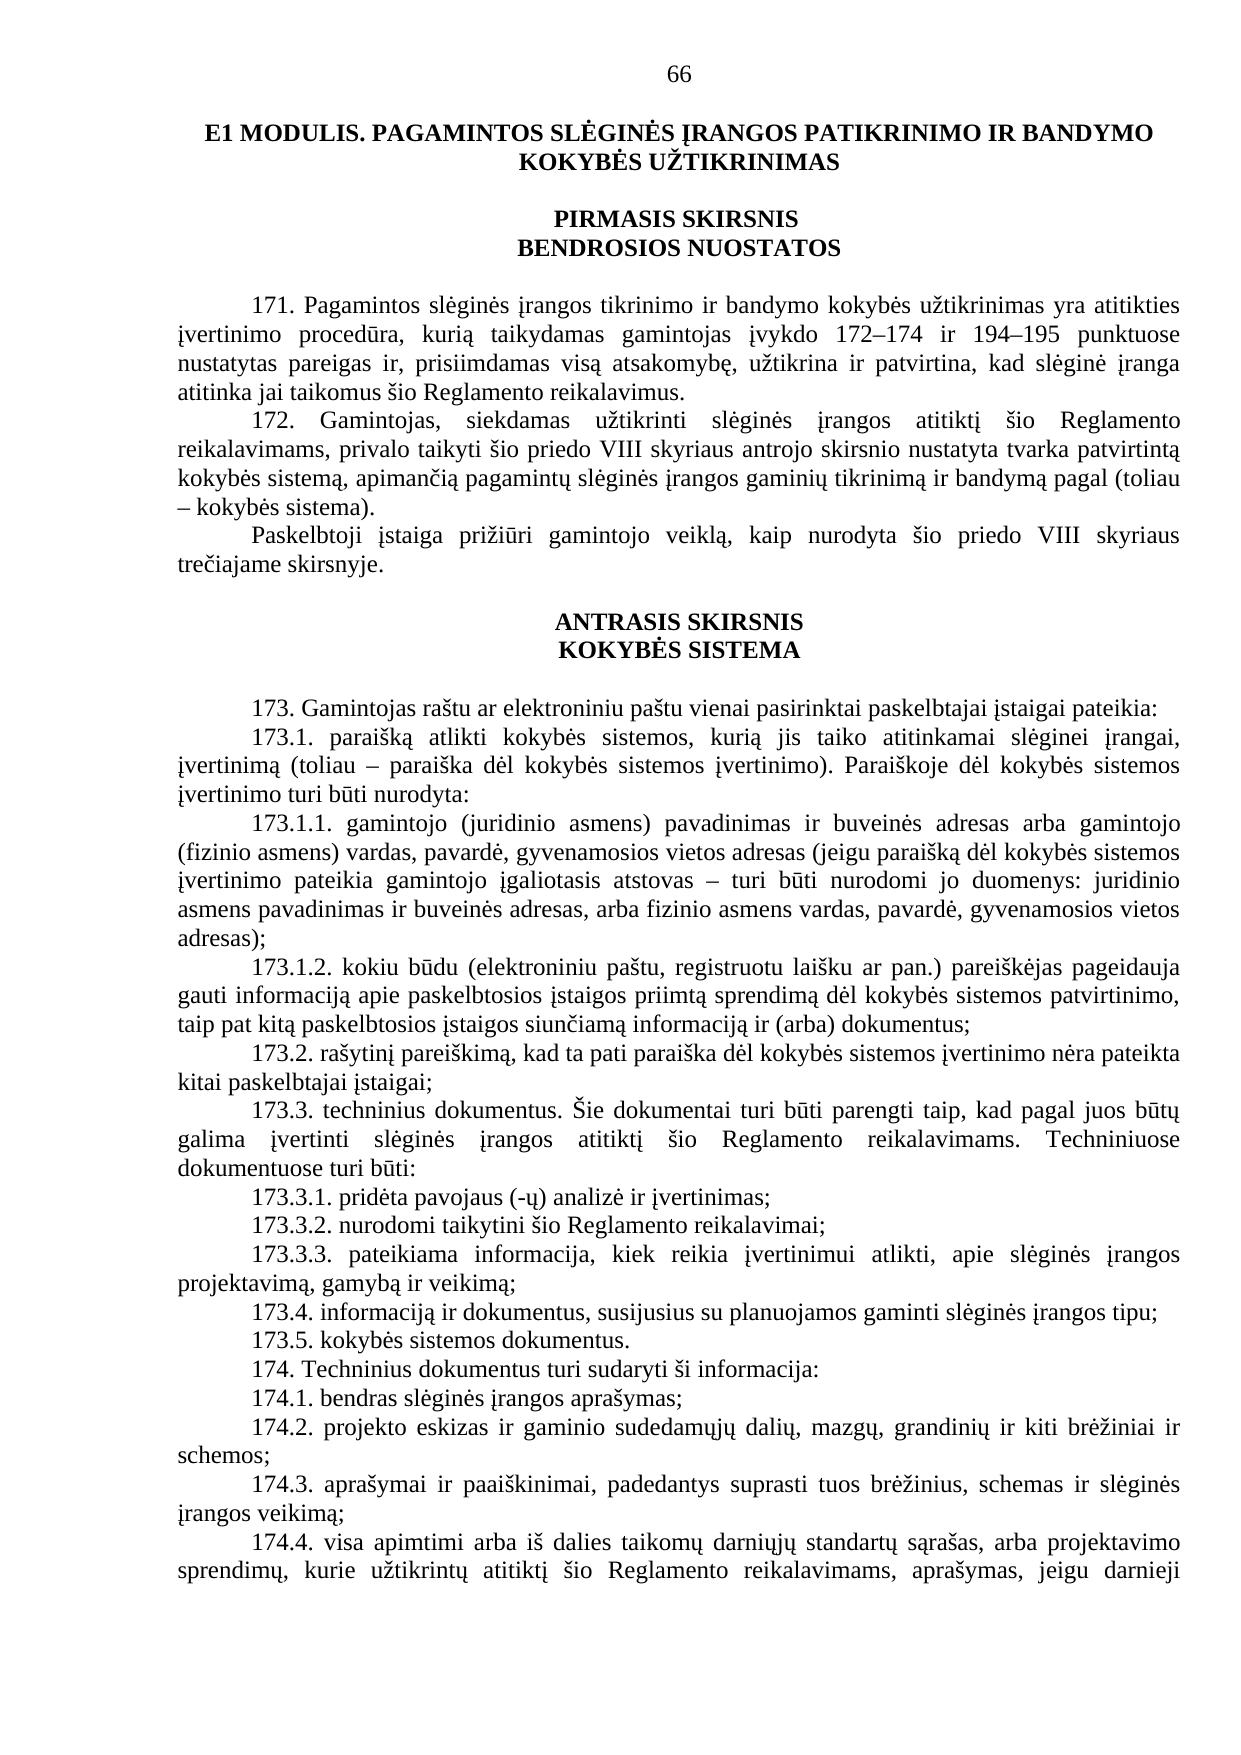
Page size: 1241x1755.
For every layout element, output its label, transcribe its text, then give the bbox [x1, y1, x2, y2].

text BENDROSIOS NUOSTATOS [177, 233, 1181, 262]
text KOKYBĖS SISTEMA [177, 636, 1181, 664]
text 173. Gamintojas raštu ar elektroniniu paštu vienai pasirinktai paskelbtajai įstaigai pateikia: [177, 693, 1181, 722]
text 174.4. visa apimtimi arba iš dalies taikomų darniųjų standartų sąrašas, arba projektavimo sprendimų, kurie užtikrintų atitiktį šio Reglamento reikalavimams, aprašymas, jeigu darnieji [177, 1527, 1181, 1584]
text 174. Techninius dokumentus turi sudaryti ši informacija: [177, 1354, 1181, 1383]
text 173.3.3. pateikiama informacija, kiek reikia įvertinimui atlikti, apie slėginės įrangos projektavimą, gamybą ir veikimą; [177, 1239, 1181, 1297]
text 174.2. projekto eskizas ir gaminio sudedamųjų dalių, mazgų, grandinių ir kiti brėžiniai ir schemos; [177, 1412, 1181, 1469]
text 173.3. techninius dokumentus. Šie dokumentai turi būti parengti taip, kad pagal juos būtų galima įvertinti slėginės įrangos atitiktį šio Reglamento reikalavimams. Techniniuose dokumentuose turi būti: [177, 1096, 1181, 1182]
text 173.3.1. pridėta pavojaus (-ų) analizė ir įvertinimas; [177, 1182, 1181, 1211]
text PIRMASIS SKIRSNIS [177, 204, 1181, 233]
text 171. Pagamintos slėginės įrangos tikrinimo ir bandymo kokybės užtikrinimas yra atitikties įvertinimo procedūra, kurią taikydamas gamintojas įvykdo 172–174 ir 194–195 punktuose nustatytas pareigas ir, prisiimdamas visą atsakomybę, užtikrina ir patvirtina, kad slėginė įranga atitinka jai taikomus šio Reglamento reikalavimus. [177, 291, 1181, 406]
text 173.2. rašytinį pareiškimą, kad ta pati paraiška dėl kokybės sistemos įvertinimo nėra pateikta kitai paskelbtajai įstaigai; [177, 1038, 1181, 1096]
text 173.4. informaciją ir dokumentus, susijusius su planuojamos gaminti slėginės įrangos tipu; [177, 1297, 1181, 1326]
text 173.5. kokybės sistemos dokumentus. [177, 1326, 1181, 1354]
text 173.1.1. gamintojo (juridinio asmens) pavadinimas ir buveinės adresas arba gamintojo (fizinio asmens) vardas, pavardė, gyvenamosios vietos adresas (jeigu paraišką dėl kokybės sistemos įvertinimo pateikia gamintojo įgaliotasis atstovas – turi būti nurodomi jo duomenys: juridinio asmens pavadinimas ir buveinės adresas, arba fizinio asmens vardas, pavardė, gyvenamosios vietos adresas); [177, 808, 1181, 952]
text 174.3. aprašymai ir paaiškinimai, padedantys suprasti tuos brėžinius, schemas ir slėginės įrangos veikimą; [177, 1469, 1181, 1527]
text 173.1.2. kokiu būdu (elektroniniu paštu, registruotu laišku ar pan.) pareiškėjas pageidauja gauti informaciją apie paskelbtosios įstaigos priimtą sprendimą dėl kokybės sistemos patvirtinimo, taip pat kitą paskelbtosios įstaigos siunčiamą informaciją ir (arba) dokumentus; [177, 952, 1181, 1038]
text 174.1. bendras slėginės įrangos aprašymas; [177, 1383, 1181, 1412]
text 173.1. paraišką atlikti kokybės sistemos, kurią jis taiko atitinkamai slėginei įrangai, įvertinimą (toliau – paraiška dėl kokybės sistemos įvertinimo). Paraiškoje dėl kokybės sistemos įvertinimo turi būti nurodyta: [177, 722, 1181, 808]
text 172. Gamintojas, siekdamas užtikrinti slėginės įrangos atitiktį šio Reglamento reikalavimams, privalo taikyti šio priedo VIII skyriaus antrojo skirsnio nustatyta tvarka patvirtintą kokybės sistemą, apimančią pagamintų slėginės įrangos gaminių tikrinimą ir bandymą pagal (toliau – kokybės sistema). [177, 406, 1181, 521]
text Paskelbtoji įstaiga prižiūri gamintojo veiklą, kaip nurodyta šio priedo VIII skyriaus trečiajame skirsnyje. [177, 521, 1181, 578]
text E1 MODULIS. PAGAMINTOS SLĖGINĖS ĮRANGOS PATIKRINIMO IR BANDYMO KOKYBĖS UŽTIKRINIMAS [177, 118, 1181, 176]
text 173.3.2. nurodomi taikytini šio Reglamento reikalavimai; [177, 1211, 1181, 1239]
text ANTRASIS SKIRSNIS [177, 607, 1181, 636]
